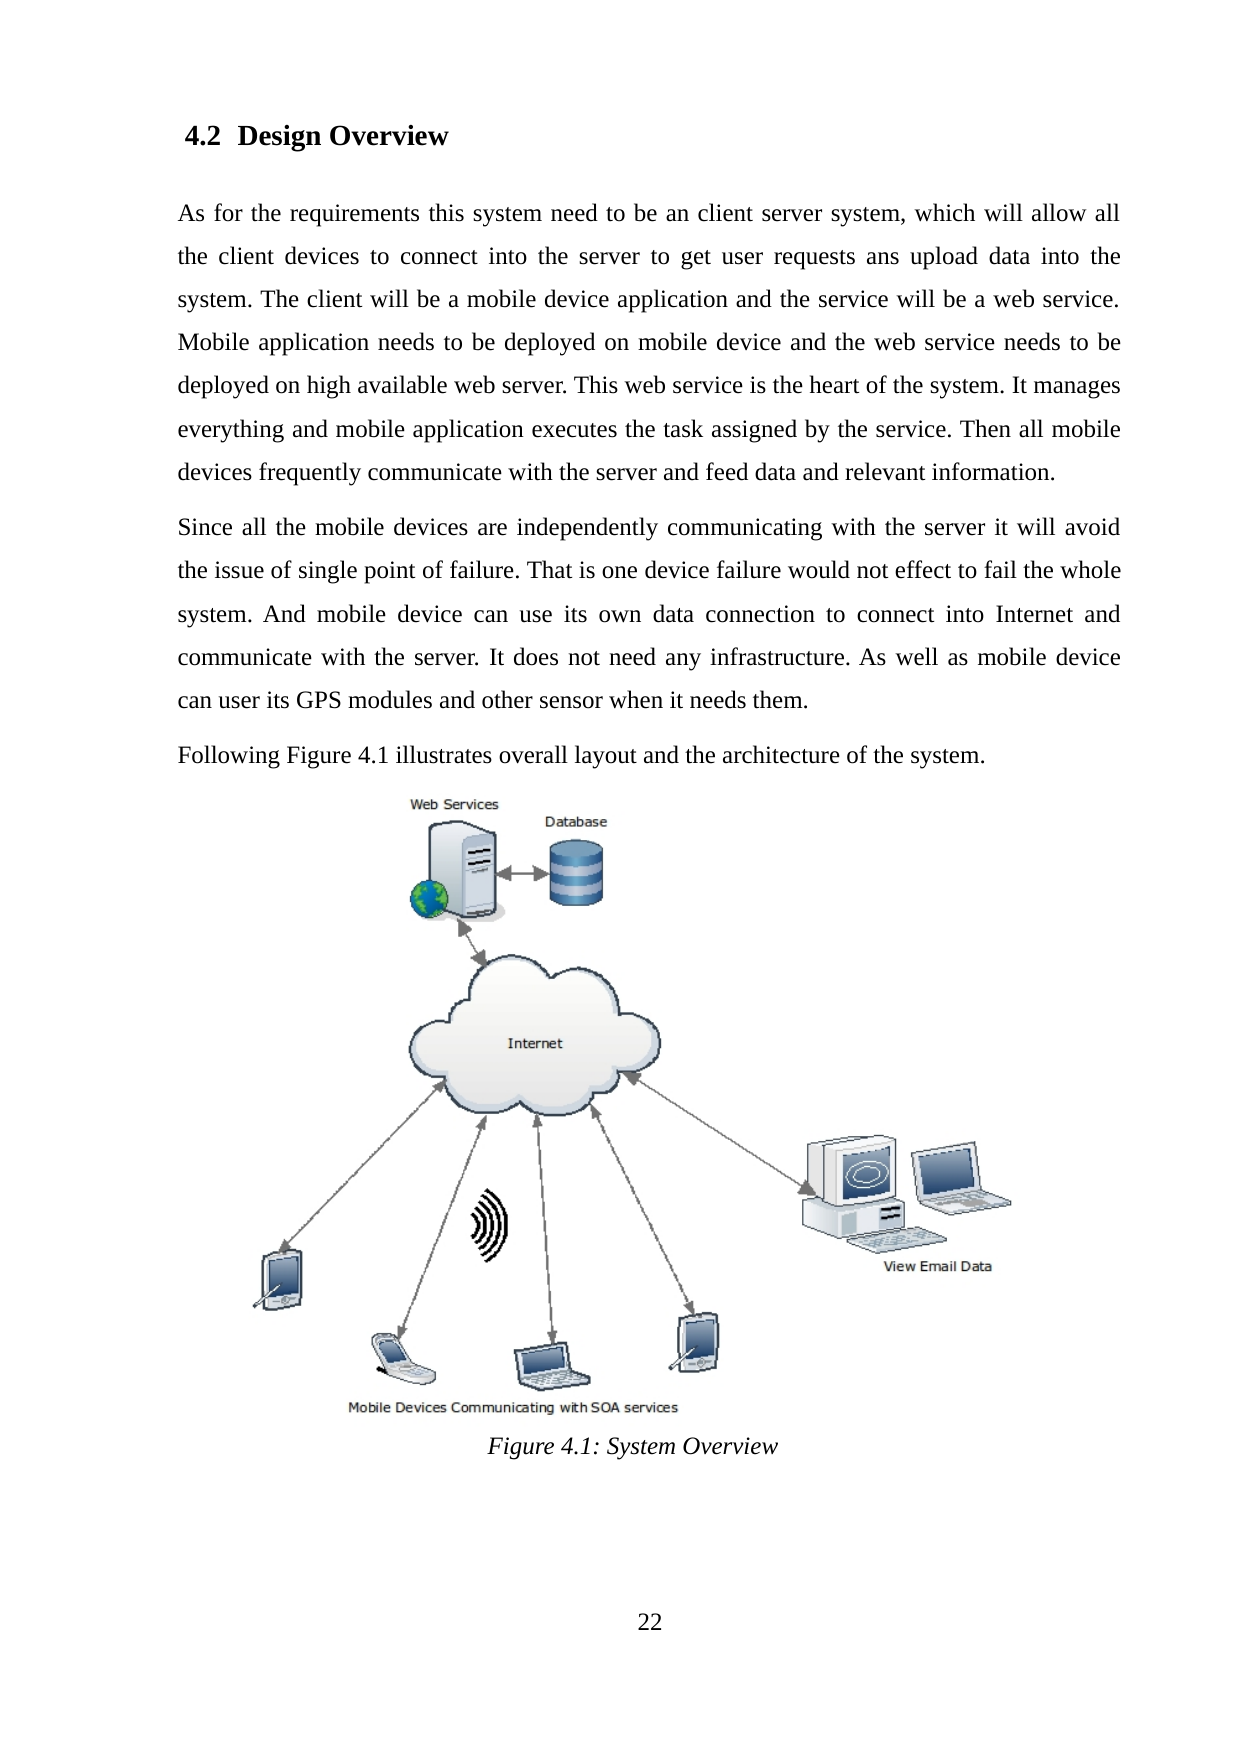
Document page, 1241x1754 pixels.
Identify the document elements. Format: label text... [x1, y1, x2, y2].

text Figure 4.1: System Overview [248, 1431, 1020, 1460]
text As for the requirements this system need to be an client server system, which will allow all the client devices to connect into the server to get user requests ans upload data into the system. The client will be a mobile device application and the service will be a web service. Mobile application needs to be deployed on mobile device and the web service needs to be deployed on high available web server. This web service is the heart of the system. It manages everything and mobile application executes the task assigned by the service. Then all mobile devices frequently communicate with the server and feed data and relevant information. [177, 198, 1122, 486]
text Following Figure 4.1 illustrates overall layout and the architecture of the system. [177, 741, 1122, 769]
text Since all the mobile devices are independently communicating with the server it will avoid the issue of single point of failure. That is one device failure would not effect to fail the whole system. And mobile device can use its own data connection to connect into Internet and communicate with the server. It does not need any infrastructure. As well as mobile device can user its GPS modules and other sensor when it needs them. [177, 512, 1122, 714]
subtitle Design Overview [177, 118, 1122, 152]
picture [248, 793, 1020, 1431]
